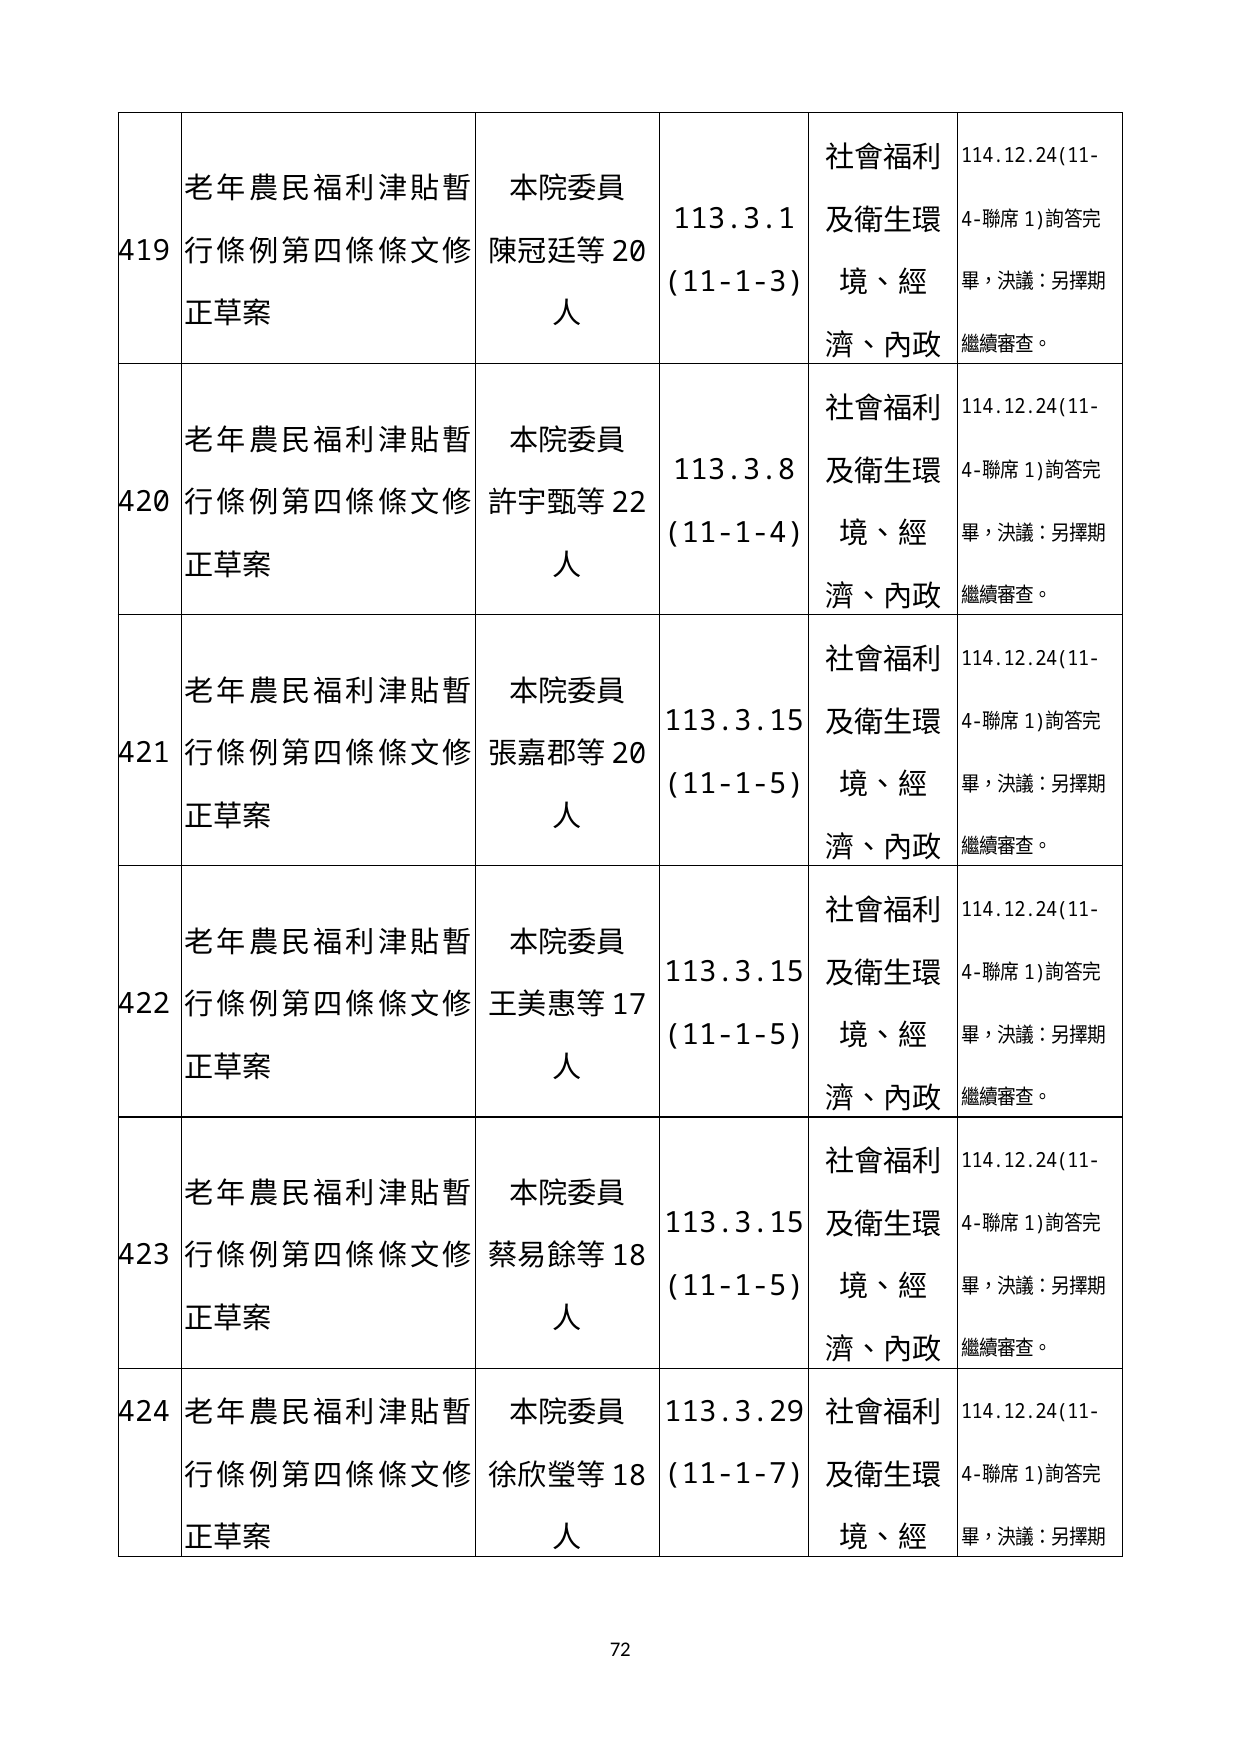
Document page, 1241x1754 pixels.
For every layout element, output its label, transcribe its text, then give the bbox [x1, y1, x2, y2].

table_cell 113.3.15 (11-1-5) [660, 866, 808, 1116]
table_cell [119, 866, 181, 1116]
table_cell [119, 113, 181, 363]
table_cell 114.12.24(11-4-聯席1)詢答完畢，決議：另擇期 [958, 1369, 1122, 1556]
table_cell 114.12.24(11-4-聯席1)詢答完畢，決議：另擇期繼續審查。 [958, 615, 1122, 865]
table_cell [121, 744, 128, 755]
table_cell 114.12.24(11-4-聯席1)詢答完畢，決議：另擇期繼續審查。 [958, 866, 1122, 1116]
table_cell 社會福利及衛生環境、經 [809, 1369, 957, 1556]
table_cell 113.3.29 (11-1-7) [660, 1369, 808, 1556]
table_cell 113.3.8 (11-1-4) [660, 364, 808, 614]
table_cell 老年農民福利津貼暫行條例第四條條文修正草案 [182, 866, 475, 1116]
table_cell 113.3.1 (11-1-3) [660, 113, 808, 363]
table_cell 老年農民福利津貼暫行條例第四條條文修正草案 [182, 615, 475, 865]
table_cell 老年農民福利津貼暫行條例第四條條文修正草案 [182, 1118, 475, 1367]
table_cell 社會福利及衛生環境、經濟、內政 [809, 113, 957, 363]
table_cell 114.12.24(11-4-聯席1)詢答完畢，決議：另擇期繼續審查。 [958, 364, 1122, 614]
table_cell 社會福利及衛生環境、經濟、內政 [809, 615, 957, 865]
table_cell [121, 1246, 128, 1257]
table_cell 社會福利及衛生環境、經濟、內政 [809, 866, 957, 1116]
table_cell 114.12.24(11-4-聯席1)詢答完畢，決議：另擇期繼續審查。 [958, 113, 1122, 363]
table_cell [119, 1369, 181, 1556]
table_cell 社會福利及衛生環境、經濟、內政 [809, 1118, 957, 1367]
table_cell [119, 1118, 181, 1367]
table_cell 本院委員 蔡易餘等18人 [476, 1118, 659, 1367]
table_cell [121, 493, 128, 504]
table_cell 本院委員 許宇甄等22人 [476, 364, 659, 614]
table_cell 本院委員 陳冠廷等20人 [476, 113, 659, 363]
table_cell 113.3.15 (11-1-5) [660, 615, 808, 865]
table_cell [119, 364, 181, 614]
table_cell [121, 1403, 128, 1414]
table_cell 老年農民福利津貼暫行條例第四條條文修正草案 [182, 1369, 475, 1556]
table_cell 老年農民福利津貼暫行條例第四條條文修正草案 [182, 113, 475, 363]
table_cell 113.3.15 (11-1-5) [660, 1118, 808, 1367]
table_cell [121, 242, 128, 253]
table_cell 老年農民福利津貼暫行條例第四條條文修正草案 [182, 364, 475, 614]
table_cell 本院委員 王美惠等17人 [476, 866, 659, 1116]
table_cell 本院委員 徐欣瑩等18人 [476, 1369, 659, 1556]
table_cell 社會福利及衛生環境、經濟、內政 [809, 364, 957, 614]
table_cell 本院委員 張嘉郡等20人 [476, 615, 659, 865]
table_cell 114.12.24(11-4-聯席1)詢答完畢，決議：另擇期繼續審查。 [958, 1118, 1122, 1367]
table_cell [119, 615, 181, 865]
table_cell [121, 995, 128, 1006]
